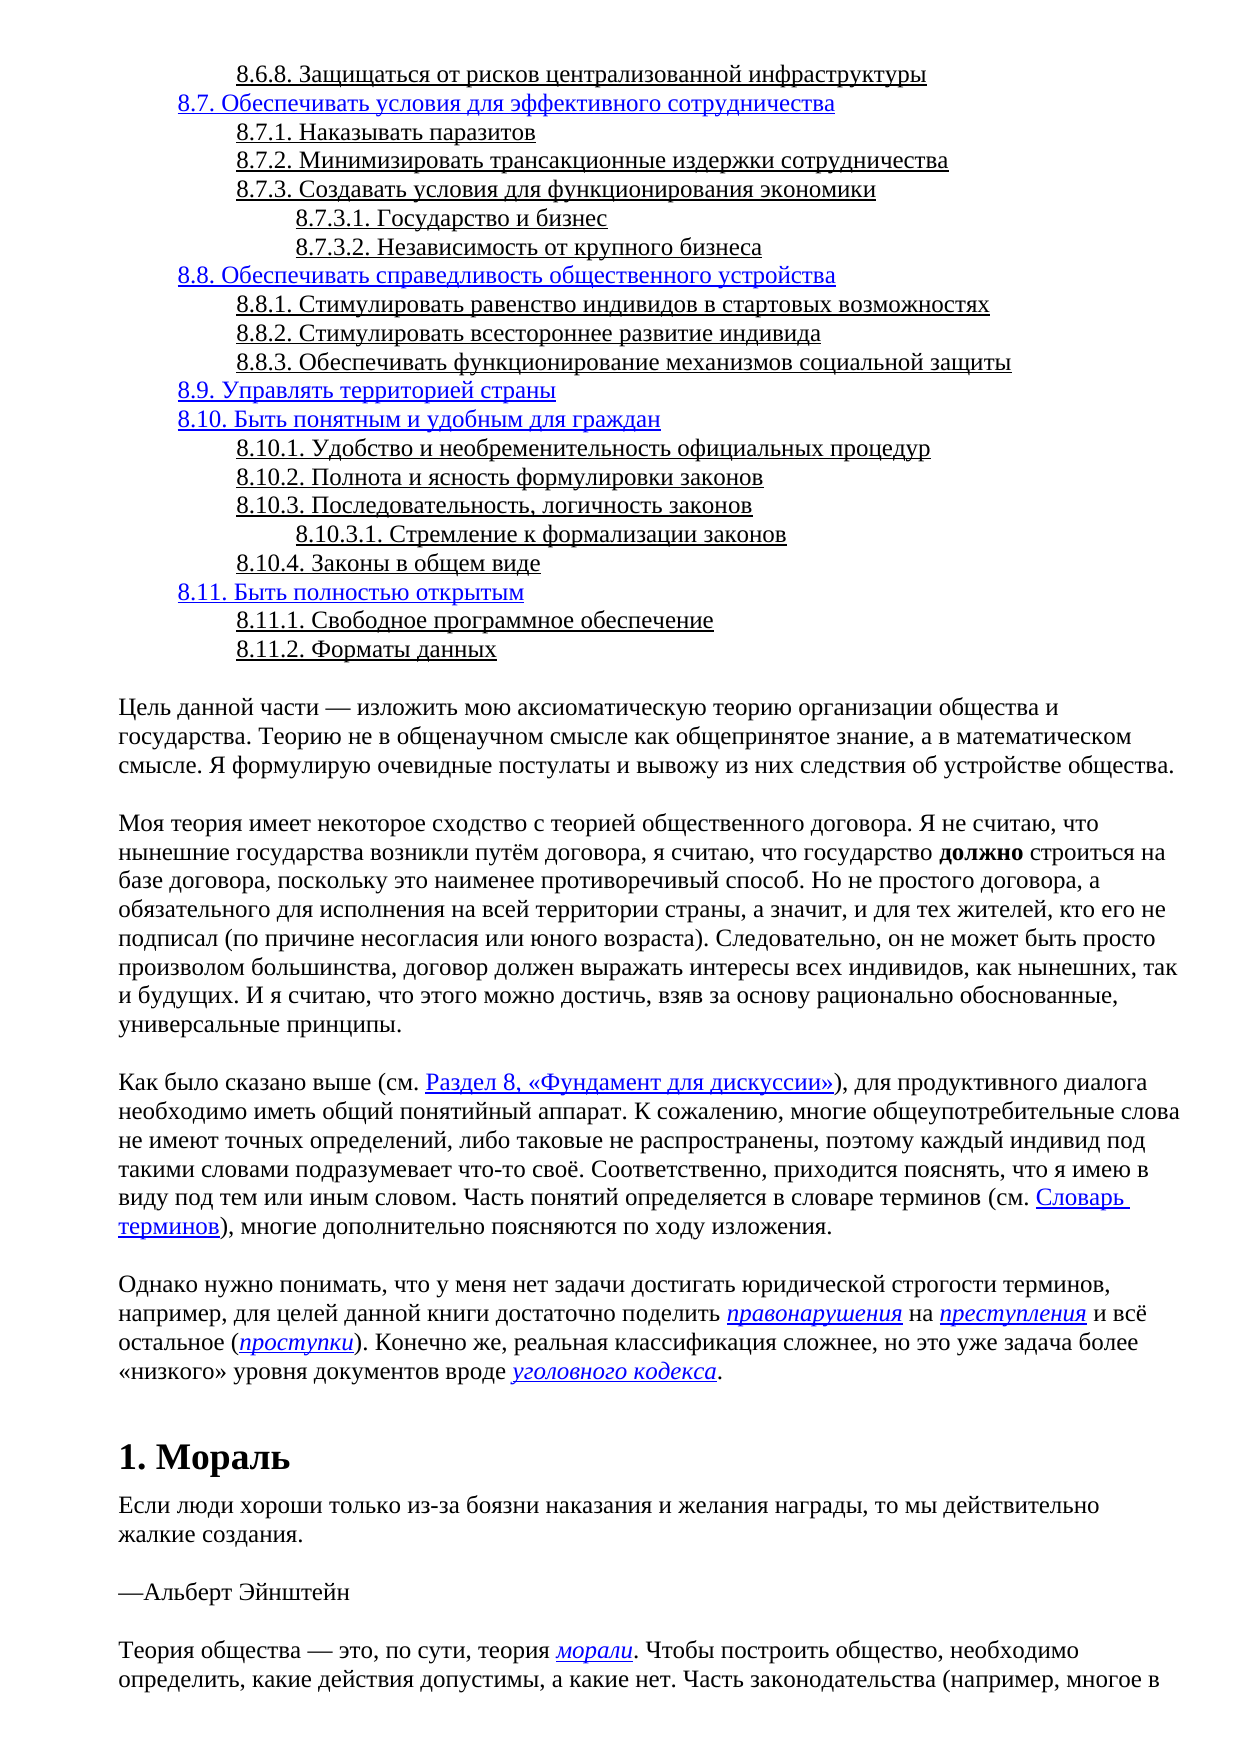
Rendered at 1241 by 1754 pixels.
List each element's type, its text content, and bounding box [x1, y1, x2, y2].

text Однако нужно понимать, что у меня нет задачи достигать юридической строгости терминов, например, для целей данной книги достаточно поделить правонарушения на преступления и всё остальное (проступки). Конечно же, реальная классификация сложнее, но это уже задача более «низкого» уровня документов вроде уголовного кодекса. [118, 1269, 1181, 1384]
text Как было сказано выше (см. Раздел 8, «Фундамент для дискуссии»), для продуктивного диалога необходимо иметь общий понятийный аппарат. К сожалению, многие общеупотребительные слова не имеют точных определений, либо таковые не распространены, поэтому каждый индивид под такими словами подразумевает что-то своё. Соответственно, приходится пояснять, что я имею в виду под тем или иным словом. Часть понятий определяется в словаре терминов (см. Словарь терминов), многие дополнительно поясняются по ходу изложения. [118, 1067, 1181, 1240]
subtitle 8.10.3. Последовательность, логичность законов [236, 490, 1181, 519]
subtitle 8.7.2. Минимизировать трансакционные издержки сотрудничества [236, 145, 1181, 174]
subtitle 8.7.1. Наказывать паразитов [236, 117, 1181, 145]
subtitle 8.11. Быть полностью открытым [177, 577, 1181, 605]
subtitle 8.6.8. Защищаться от рисков централизованной инфраструктуры [236, 59, 1181, 88]
text —Альберт Эйнштейн [118, 1577, 1181, 1606]
subtitle 8.9. Управлять территорией страны [177, 375, 1181, 404]
subtitle 8.7. Обеспечивать условия для эффективного сотрудничества [177, 88, 1181, 117]
subtitle 8.10.2. Полнота и ясность формулировки законов [236, 462, 1181, 490]
text Моя теория имеет некоторое сходство с теорией общественного договора. Я не считаю, что нынешние государства возникли путём договора, я считаю, что государство должно строиться на базе договора, поскольку это наименее противоречивый способ. Но не простого договора, а обязательного для исполнения на всей территории страны, а значит, и для тех жителей, кто его не подписал (по причине несогласия или юного возраста). Следовательно, он не может быть просто произволом большинства, договор должен выражать интересы всех индивидов, как нынешних, так и будущих. И я считаю, что этого можно достичь, взяв за основу рационально обоснованные, универсальные принципы. [118, 808, 1181, 1038]
text Если люди хороши только из-за боязни наказания и желания награды, то мы действительно жалкие создания. [118, 1490, 1181, 1548]
subtitle 1. Мораль [118, 1435, 1181, 1478]
text Теория общества — это, по сути, теория морали. Чтобы построить общество, необходимо определить, какие действия допустимы, а какие нет. Часть законодательства (например, многое в [118, 1636, 1181, 1693]
subtitle 8.11.1. Свободное программное обеспечение [236, 605, 1181, 634]
subtitle 8.7.3.1. Государство и бизнес [295, 203, 1181, 232]
subtitle 8.10. Быть понятным и удобным для граждан [177, 404, 1181, 433]
subtitle 8.8.2. Стимулировать всестороннее развитие индивида [236, 318, 1181, 347]
subtitle 8.8.3. Обеспечивать функционирование механизмов социальной защиты [236, 347, 1181, 375]
subtitle 8.8.1. Стимулировать равенство индивидов в стартовых возможностях [236, 289, 1181, 318]
subtitle 8.10.4. Законы в общем виде [236, 548, 1181, 577]
subtitle 8.8. Обеспечивать справедливость общественного устройства [177, 260, 1181, 289]
subtitle 8.10.3.1. Стремление к формализации законов [295, 519, 1181, 548]
subtitle 8.10.1. Удобство и необременительность официальных процедур [236, 433, 1181, 462]
text Цель данной части — изложить мою аксиоматическую теорию организации общества и государства. Теорию не в общенаучном смысле как общепринятое знание, а в математическом смысле. Я формулирую очевидные постулаты и вывожу из них следствия об устройстве общества. [118, 692, 1181, 778]
subtitle 8.7.3.2. Независимость от крупного бизнеса [295, 232, 1181, 260]
subtitle 8.7.3. Создавать условия для функционирования экономики [236, 174, 1181, 203]
subtitle 8.11.2. Форматы данных [236, 634, 1181, 663]
